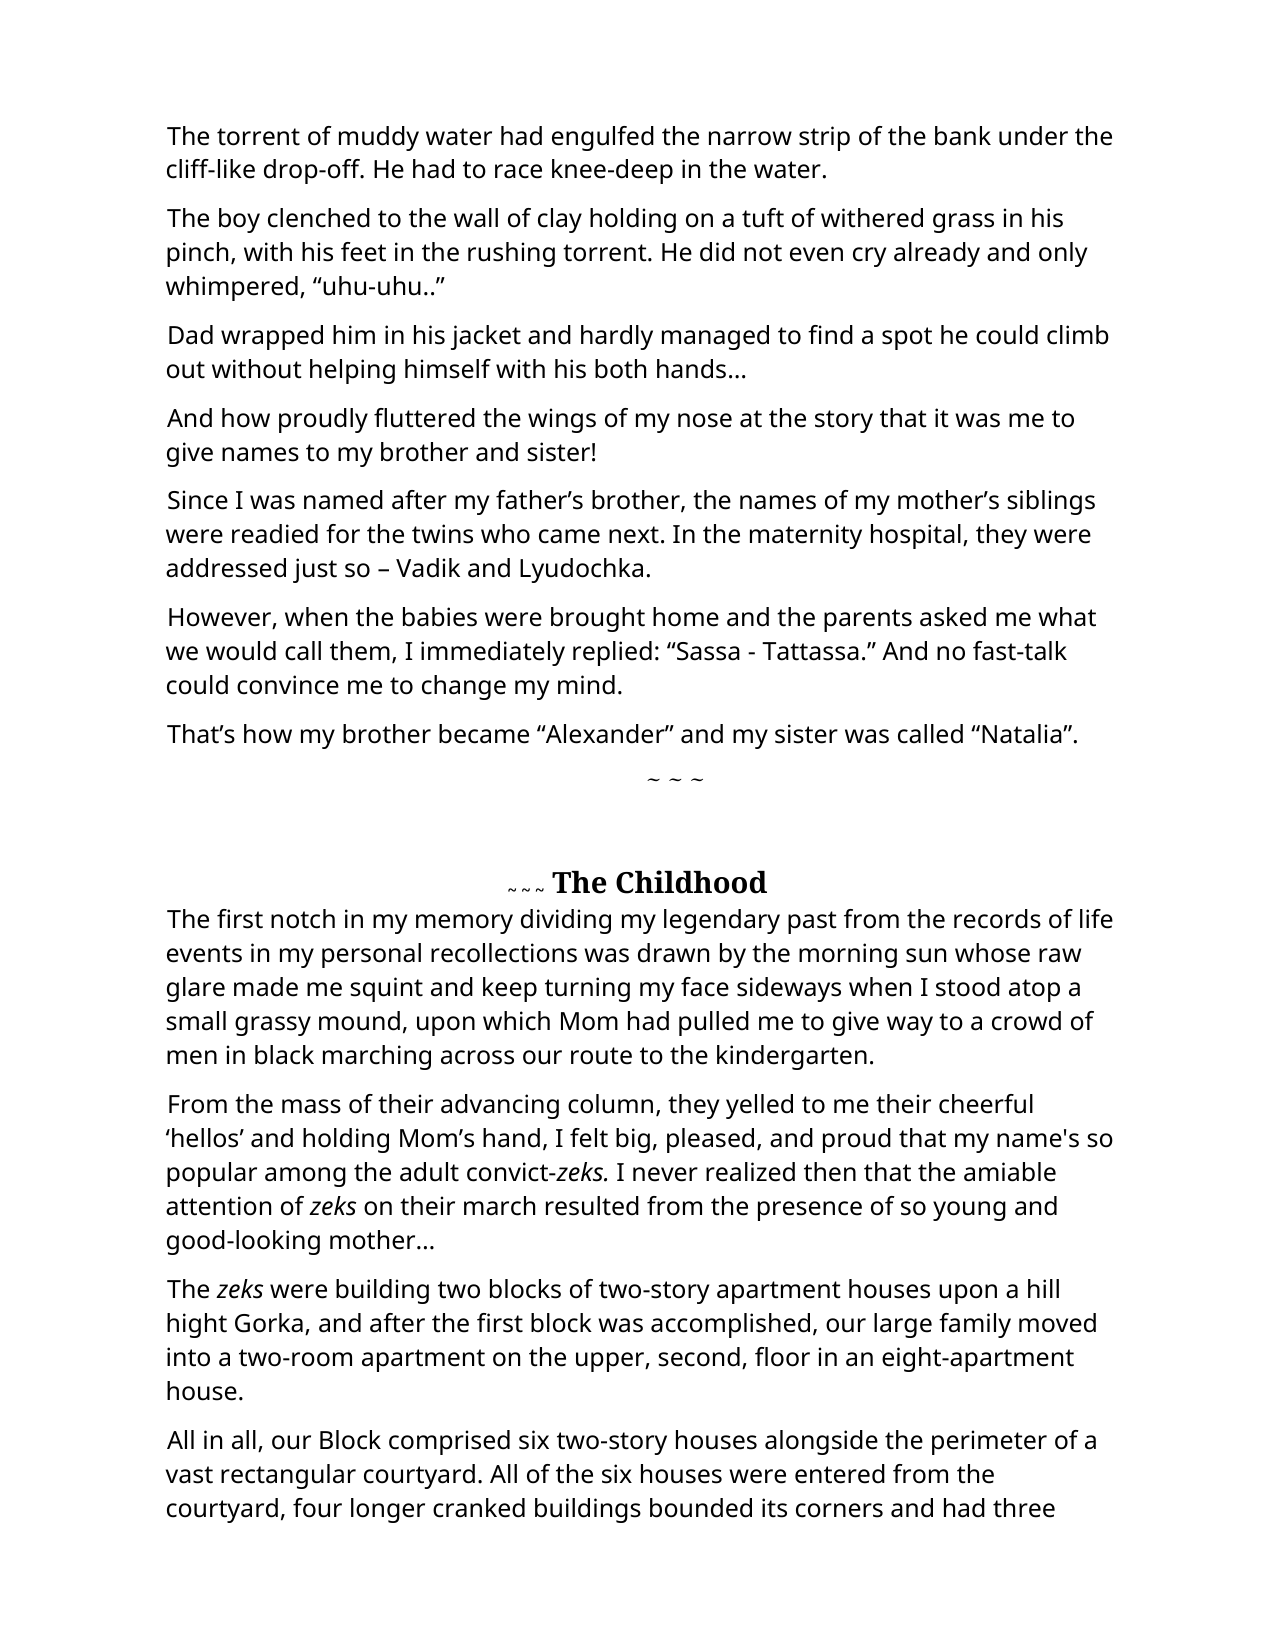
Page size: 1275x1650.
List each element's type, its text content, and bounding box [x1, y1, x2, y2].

text And how proudly fluttered the wings of my nose at the story that it was me to give names to my brother and sister! [165, 400, 1118, 468]
text Since I was named after my father’s brother, the names of my mother’s siblings were readied for the twins who came next. In the maternity hospital, they were addressed just so – Vadik and Lyudochka. [165, 483, 1118, 585]
text However, when the babies were brought home and the parents asked me what we would call them, I immediately replied: “Sassa - Tattassa.” And no fast-talk could convince me to change my mind. [165, 600, 1118, 702]
text Dad wrapped him in his jacket and hardly managed to find a spot he could climb out without helping himself with his both hands… [165, 318, 1118, 386]
text That’s how my brother became “Alexander” and my sister was called “Natalia”. [165, 717, 1118, 751]
text All in all, our Block comprised six two-story houses alongside the perimeter of a vast rectangular courtyard. All of the six houses were entered from the courtyard, four longer cranked buildings bounded its corners and had three [165, 1422, 1118, 1524]
text The first notch in my memory dividing my legendary past from the records of life events in my personal recollections was drawn by the morning sun whose raw glare made me squint and keep turning my face sideways when I stood atop a small grassy mound, upon which Mom had pulled me to give way to a crowd of men in black marching across our route to the kindergarten. [165, 902, 1118, 1072]
text The torrent of muddy water had engulfed the narrow strip of the bank under the cliff-like drop-off. He had to race knee-deep in the water. [165, 118, 1118, 186]
text The zeks were building two blocks of two-story apartment houses upon a hill hight Gorka, and after the first block was accomplished, our large family moved into a two-room apartment on the upper, second, floor in an eight-apartment house. [165, 1271, 1118, 1408]
text From the mass of their advancing column, they yelled to me their cheerful ‘hellos’ and holding Mom’s hand, I felt big, pleased, and proud that my name's so popular among the adult convict-zeks. I never realized then that the amiable attention of zeks on their march resulted from the presence of so young and good-looking mother… [165, 1087, 1118, 1257]
subtitle ~ ~ ~ The Childhood [156, 862, 1118, 902]
text The boy clenched to the wall of clay holding on a tuft of withered grass in his pinch, with his feet in the rushing torrent. He did not even cry already and only whimpered, “uhu-uhu..” [165, 201, 1118, 303]
subtitle ~ ~ ~ [156, 765, 1118, 794]
